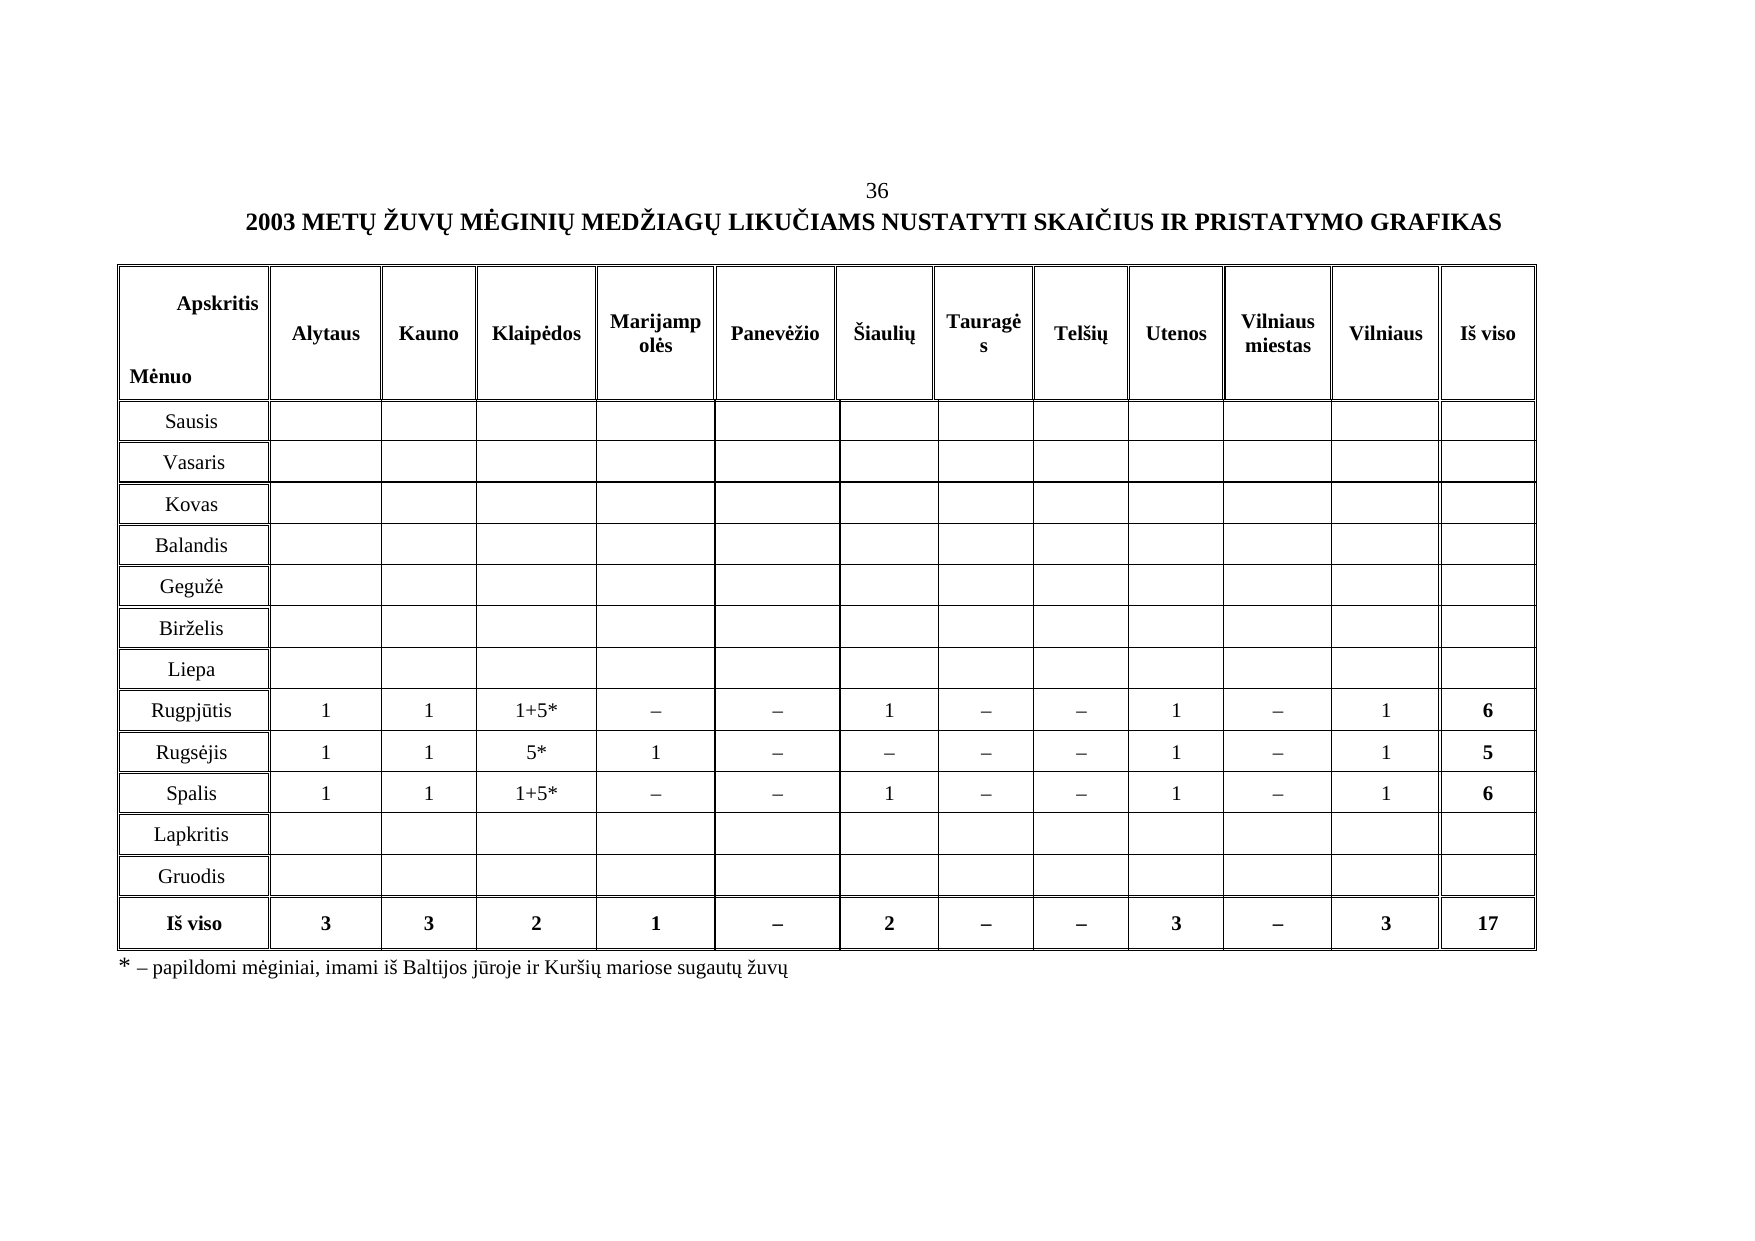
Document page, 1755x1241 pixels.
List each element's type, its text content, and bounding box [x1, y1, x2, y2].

table_cell [1034, 565, 1128, 605]
table_cell [1224, 483, 1331, 523]
table_cell [382, 648, 476, 688]
table_cell Iš viso [120, 898, 268, 948]
table_cell 1+5* [477, 689, 596, 729]
table_cell Lapkritis [120, 815, 268, 853]
table_cell 1 [1332, 689, 1438, 729]
table_cell – [716, 898, 839, 948]
table_cell [939, 524, 1033, 564]
table_cell [1129, 402, 1223, 440]
table_cell [1129, 565, 1223, 605]
table_cell [271, 524, 381, 564]
table_cell [1442, 606, 1534, 647]
table_cell [1332, 402, 1438, 440]
table_cell [1442, 648, 1534, 688]
table_cell [1442, 565, 1534, 605]
table_cell – [1034, 898, 1128, 948]
table_cell [1224, 524, 1331, 564]
table_cell [716, 606, 839, 647]
table_cell [1129, 524, 1223, 564]
table_cell [939, 483, 1033, 523]
table_cell [841, 606, 938, 647]
table_cell Kovas [120, 485, 268, 523]
table_cell 1 [271, 772, 381, 812]
table_header Kauno [383, 267, 475, 399]
table_cell [382, 524, 476, 564]
table_cell [382, 855, 476, 895]
table_cell [939, 855, 1033, 895]
table_cell 1 [841, 689, 938, 729]
table_cell 2 [477, 898, 596, 948]
table_cell [1442, 524, 1534, 564]
table_header Utenos [1130, 267, 1222, 399]
table_cell – [1224, 731, 1331, 771]
table_cell – [1034, 731, 1128, 771]
table_cell [597, 855, 714, 895]
table_cell – [841, 731, 938, 771]
table_header Klaipėdos [478, 267, 595, 399]
table_cell [477, 813, 596, 853]
text 2003 metų žuvų MĖGINIŲ medžiagų LIKUČIAMS NUSTATYTI skaičius ir PRISTATYMO GRAFIKAS [118, 207, 1636, 235]
table_cell [716, 855, 839, 895]
table_cell – [1034, 689, 1128, 729]
table_cell [271, 565, 381, 605]
table_cell [477, 441, 596, 481]
table_cell 1 [1332, 772, 1438, 812]
table_cell – [716, 689, 839, 729]
table_cell 3 [1332, 898, 1438, 948]
table_cell [841, 813, 938, 853]
table_cell [841, 855, 938, 895]
table_header Apskritis Mėnuo [120, 267, 268, 399]
table_cell 1 [382, 772, 476, 812]
table_cell [716, 813, 839, 853]
table_cell [841, 565, 938, 605]
table_cell 1 [1332, 731, 1438, 771]
table_cell [1332, 524, 1438, 564]
table_cell [271, 402, 381, 440]
table_cell [716, 402, 839, 440]
table_cell [597, 483, 714, 523]
table_cell – [1224, 689, 1331, 729]
table_cell [1129, 441, 1223, 481]
table_cell [382, 402, 476, 440]
table_cell [477, 648, 596, 688]
table_cell [1442, 855, 1534, 895]
table_header Panevėžio [717, 267, 834, 399]
table_cell [1224, 565, 1331, 605]
table_cell 6 [1442, 772, 1534, 812]
table_cell [1224, 606, 1331, 647]
table_cell [841, 402, 938, 440]
table_cell [1442, 402, 1534, 440]
table_cell [477, 524, 596, 564]
table_cell [477, 483, 596, 523]
table_cell 2 [841, 898, 938, 948]
table_cell [597, 402, 714, 440]
table_cell [939, 402, 1033, 440]
table_header Alytaus [271, 267, 380, 399]
table_cell 17 [1442, 898, 1534, 948]
table_cell Liepa [120, 650, 268, 688]
table_cell [1129, 813, 1223, 853]
table_cell [597, 813, 714, 853]
table_cell [716, 648, 839, 688]
table_cell [1129, 648, 1223, 688]
table_cell [939, 648, 1033, 688]
table_cell 1+5* [477, 772, 596, 812]
table_cell [1034, 483, 1128, 523]
table_cell [841, 648, 938, 688]
table_cell [382, 441, 476, 481]
table_cell [1034, 606, 1128, 647]
table_cell 3 [382, 898, 476, 948]
table_cell [1224, 441, 1331, 481]
table_cell 1 [1129, 731, 1223, 771]
table_cell [1129, 855, 1223, 895]
table_cell [1442, 483, 1534, 523]
table_cell 5* [477, 731, 596, 771]
table_cell – [597, 772, 714, 812]
table_cell [716, 524, 839, 564]
table_cell Gruodis [120, 857, 268, 895]
table_cell 1 [1129, 772, 1223, 812]
table_cell Birželis [120, 609, 268, 647]
table_cell [1034, 402, 1128, 440]
table_cell [1034, 441, 1128, 481]
table_header Marijampolės [598, 267, 713, 399]
table_cell [841, 524, 938, 564]
table_cell [1332, 648, 1438, 688]
table_cell [597, 648, 714, 688]
table_cell [271, 813, 381, 853]
table_header Vilniaus [1333, 267, 1438, 399]
table_cell [1224, 402, 1331, 440]
table_cell [477, 855, 596, 895]
table_cell 1 [841, 772, 938, 812]
table_cell [1034, 524, 1128, 564]
table_cell [382, 483, 476, 523]
table_cell 6 [1442, 689, 1534, 729]
table_cell 1 [597, 731, 714, 771]
table_cell [841, 483, 938, 523]
table_cell [939, 441, 1033, 481]
table_cell Rugpjūtis [120, 691, 268, 729]
table_cell [1332, 606, 1438, 647]
table_cell [841, 441, 938, 481]
table_cell [1332, 855, 1438, 895]
table_cell [271, 483, 381, 523]
table_header Telšių [1035, 267, 1127, 399]
table_cell – [597, 689, 714, 729]
table_cell Sausis [120, 402, 268, 440]
table_cell [1129, 606, 1223, 647]
table_cell 1 [597, 898, 714, 948]
table_cell [1034, 855, 1128, 895]
table_header Vilniaus miestas [1226, 267, 1330, 399]
table_cell 1 [1129, 689, 1223, 729]
table_cell 1 [382, 689, 476, 729]
table_cell 3 [1129, 898, 1223, 948]
table_cell – [939, 689, 1033, 729]
table_cell – [716, 772, 839, 812]
table_cell – [939, 898, 1033, 948]
table_cell [597, 606, 714, 647]
table_cell [939, 606, 1033, 647]
table_cell [477, 565, 596, 605]
table_cell – [939, 772, 1033, 812]
table_header Tauragės [935, 267, 1032, 399]
table_cell [382, 606, 476, 647]
table_cell [1442, 813, 1534, 853]
table_cell Balandis [120, 526, 268, 564]
table_cell [1034, 813, 1128, 853]
table_cell [939, 813, 1033, 853]
table_cell [1034, 648, 1128, 688]
table_cell [382, 565, 476, 605]
table_cell – [1224, 898, 1331, 948]
table_cell [1224, 855, 1331, 895]
table_cell [271, 441, 381, 481]
table_cell [716, 565, 839, 605]
table_cell Gegužė [120, 567, 268, 605]
table_cell 1 [271, 689, 381, 729]
table_cell 1 [271, 731, 381, 771]
table_cell [1332, 813, 1438, 853]
table_cell – [939, 731, 1033, 771]
table_cell [271, 855, 381, 895]
table_cell [1332, 565, 1438, 605]
table_cell [716, 441, 839, 481]
table_cell – [716, 731, 839, 771]
table_cell Spalis [120, 774, 268, 812]
table_cell [382, 813, 476, 853]
table_cell [1442, 441, 1534, 481]
table_cell 3 [271, 898, 381, 948]
table_cell [1224, 813, 1331, 853]
table_cell 5 [1442, 731, 1534, 771]
table_cell [271, 606, 381, 647]
table_header Šiaulių [837, 267, 932, 399]
table_header Iš viso [1442, 267, 1534, 399]
table_cell [716, 483, 839, 523]
table_cell [1332, 441, 1438, 481]
table_cell [477, 606, 596, 647]
table_cell [271, 648, 381, 688]
text * – papildomi mėginiai, imami iš Baltijos jūroje ir Kuršių mariose sugautų žuvų [118, 951, 1636, 980]
table_cell Vasaris [120, 443, 268, 481]
table_cell [1129, 483, 1223, 523]
table_cell – [1034, 772, 1128, 812]
table_cell [939, 565, 1033, 605]
table_cell [597, 524, 714, 564]
table_cell Rugsėjis [120, 733, 268, 771]
table_cell [597, 565, 714, 605]
table_cell 1 [382, 731, 476, 771]
table_cell [1332, 483, 1438, 523]
table_cell [597, 441, 714, 481]
table_cell – [1224, 772, 1331, 812]
table_cell [477, 402, 596, 440]
table_cell [1224, 648, 1331, 688]
